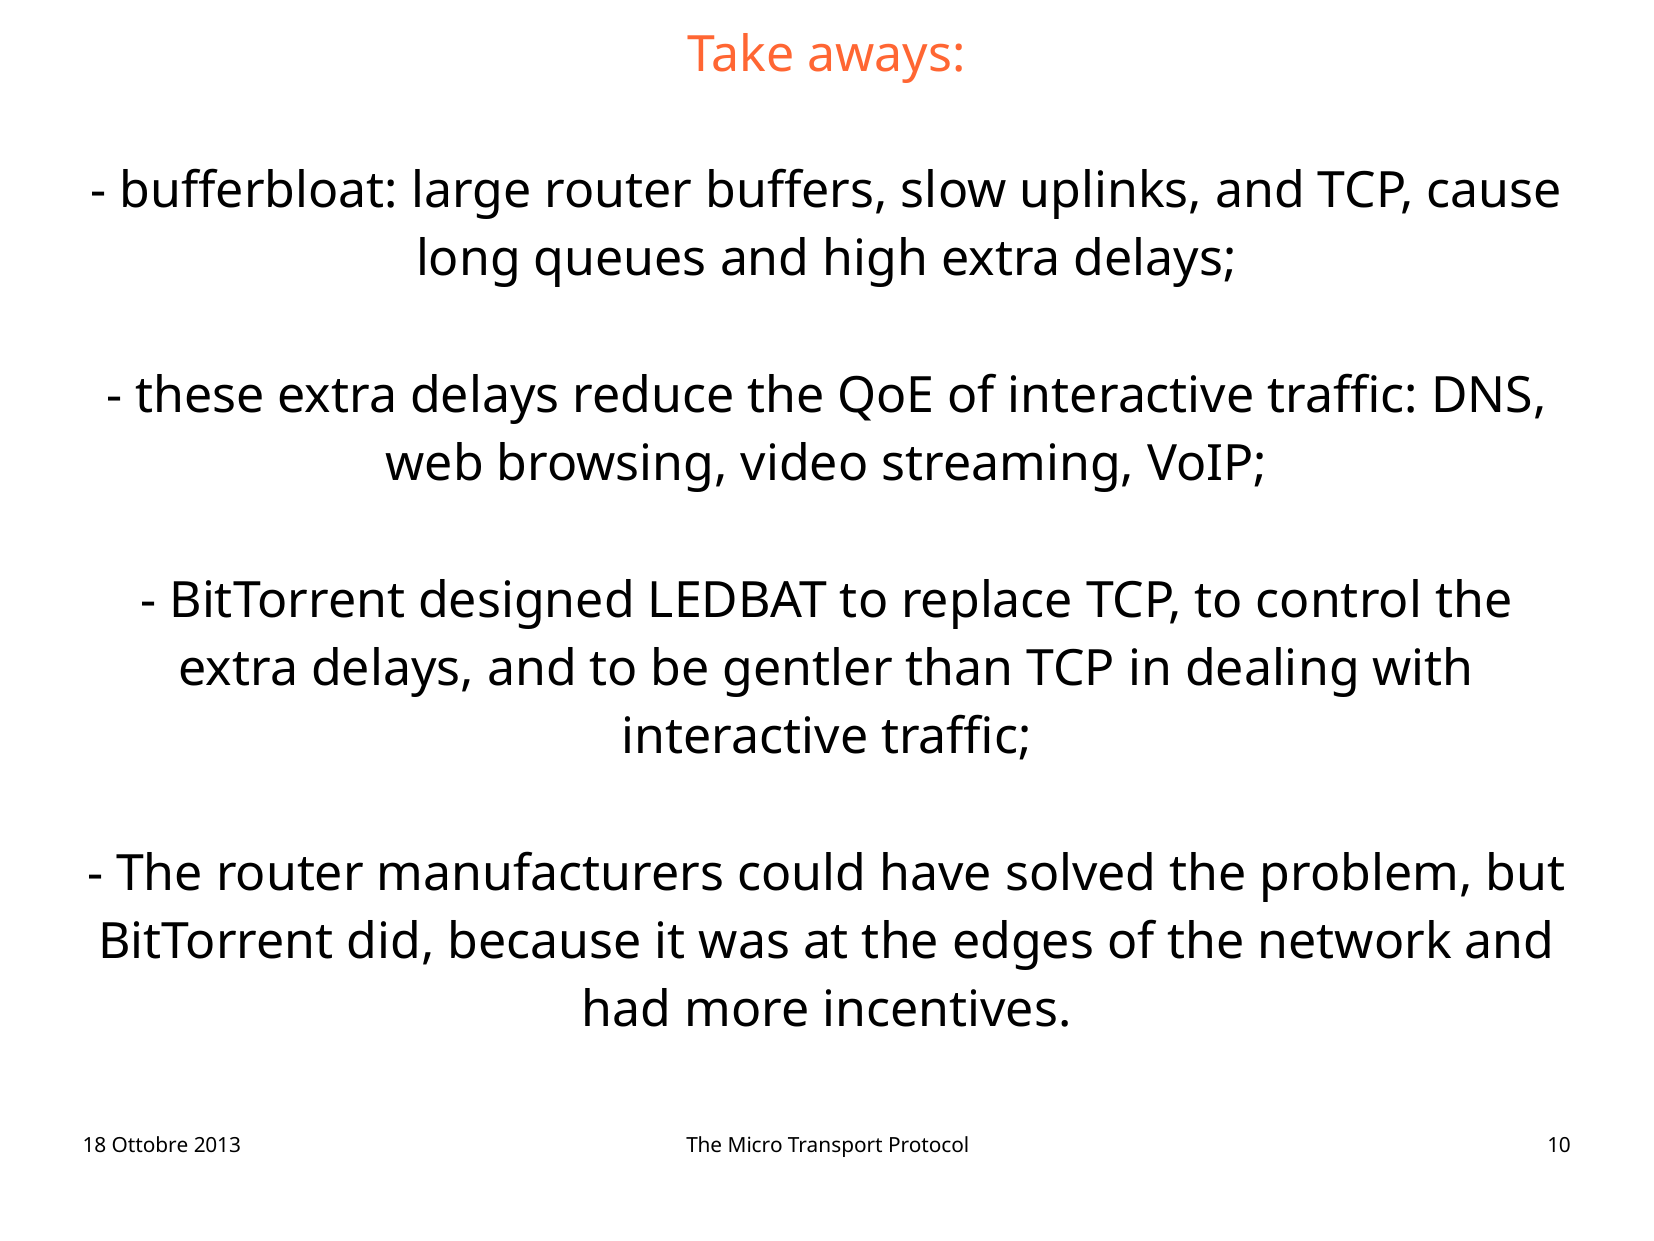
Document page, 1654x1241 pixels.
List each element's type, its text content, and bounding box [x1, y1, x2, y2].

subtitle Take aways: - bufferbloat: large router buffers, slow uplinks, and TCP, cause long queues and high extra delays; - these extra delays reduce the QoE of interactive traffic: DNS, web browsing, video streaming, VoIP; - BitTorrent designed LEDBAT to replace TCP, to control the extra delays, and to be gentler than TCP in dealing with interactive traffic; - The router manufacturers could have solved the problem, but BitTorrent did, because it was at the edges of the network and had more incentives. [82, 49, 1571, 1010]
